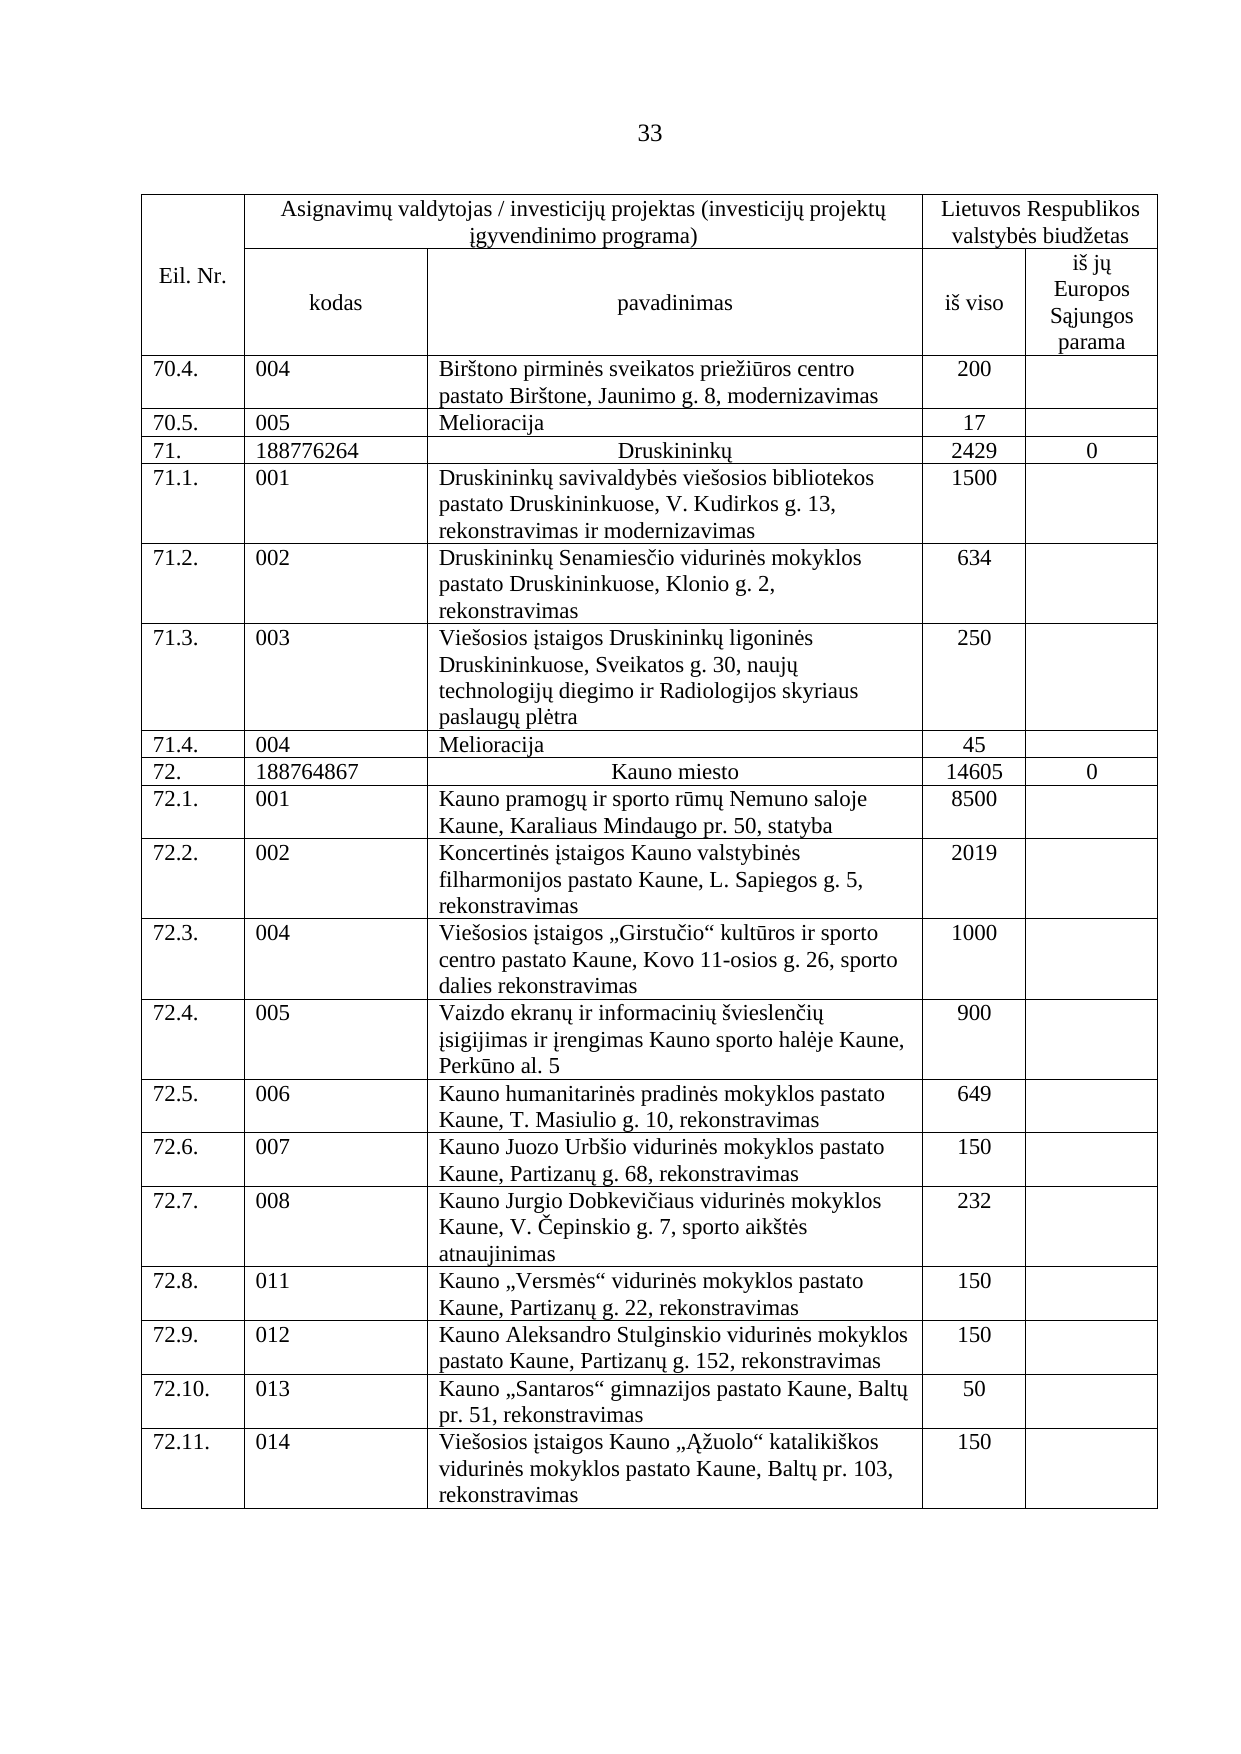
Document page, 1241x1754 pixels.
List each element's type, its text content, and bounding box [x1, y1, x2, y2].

table_cell 250 [923, 624, 1025, 730]
table_cell 150 [923, 1133, 1025, 1186]
table_cell 002 [245, 839, 427, 918]
table_cell 1000 [923, 919, 1025, 998]
table_cell 17 [923, 409, 1025, 436]
table_cell 013 [245, 1375, 427, 1427]
table_cell [1026, 731, 1157, 757]
table_cell 004 [245, 919, 427, 998]
table_cell iš viso [923, 249, 1025, 354]
table_cell 649 [923, 1080, 1025, 1132]
table_cell 0 [1026, 758, 1157, 784]
table_cell 001 [245, 786, 427, 838]
table_cell [1026, 544, 1157, 623]
table_cell [1026, 1267, 1157, 1320]
table_cell Kauno „Versmės“ vidurinės mokyklos pastato Kaune, Partizanų g. 22, rekonstravimas [428, 1267, 922, 1320]
table_cell pavadinimas [428, 249, 922, 354]
table_cell 72.5. [142, 1080, 244, 1132]
table_cell [1026, 786, 1157, 838]
table_cell 900 [923, 1000, 1025, 1078]
table_cell 634 [923, 544, 1025, 623]
table_cell 14605 [923, 758, 1025, 784]
table_cell 005 [245, 409, 427, 436]
table_cell 188764867 [245, 758, 427, 784]
table_cell 72.6. [142, 1133, 244, 1186]
table_cell 007 [245, 1133, 427, 1186]
table_header Lietuvos Respublikos valstybės biudžetas [923, 195, 1157, 248]
table_cell 70.4. [142, 356, 244, 408]
table_cell 2019 [923, 839, 1025, 918]
table_cell 72.1. [142, 786, 244, 838]
table_cell kodas [245, 249, 427, 354]
table_cell Kauno humanitarinės pradinės mokyklos pastato Kaune, T. Masiulio g. 10, rekonstravimas [428, 1080, 922, 1132]
table_cell 004 [245, 731, 427, 757]
table_cell 008 [245, 1187, 427, 1266]
table_cell [1026, 356, 1157, 408]
table_cell Kauno „Santaros“ gimnazijos pastato Kaune, Baltų pr. 51, rekonstravimas [428, 1375, 922, 1427]
table_cell [1026, 1321, 1157, 1374]
table_cell 012 [245, 1321, 427, 1374]
table_cell iš jų Europos Sąjungos parama [1026, 249, 1157, 354]
table_cell 006 [245, 1080, 427, 1132]
table_cell 003 [245, 624, 427, 730]
table_cell 72.4. [142, 1000, 244, 1078]
table_cell Kauno Aleksandro Stulginskio vidurinės mokyklos pastato Kaune, Partizanų g. 152, rekonstravimas [428, 1321, 922, 1374]
table_cell 71.1. [142, 464, 244, 543]
table_cell 72.8. [142, 1267, 244, 1320]
table_cell 002 [245, 544, 427, 623]
table_cell 8500 [923, 786, 1025, 838]
table_cell 2429 [923, 437, 1025, 463]
table_cell [1026, 1080, 1157, 1132]
table_cell [1026, 1000, 1157, 1078]
table_cell 71.3. [142, 624, 244, 730]
table_cell [1026, 1187, 1157, 1266]
table_cell 45 [923, 731, 1025, 757]
table_cell 014 [245, 1429, 427, 1507]
table_cell 71.2. [142, 544, 244, 623]
table_cell 72.2. [142, 839, 244, 918]
table_cell Melioracija [428, 409, 922, 436]
table_cell 150 [923, 1267, 1025, 1320]
table_cell Koncertinės įstaigos Kauno valstybinės filharmonijos pastato Kaune, L. Sapiegos g. 5, rekonstravimas [428, 839, 922, 918]
table_cell Melioracija [428, 731, 922, 757]
table_cell Birštono pirminės sveikatos priežiūros centro pastato Birštone, Jaunimo g. 8, modernizavimas [428, 356, 922, 408]
table_cell 011 [245, 1267, 427, 1320]
table_cell 50 [923, 1375, 1025, 1427]
table_header Asignavimų valdytojas / investicijų projektas (investicijų projektų įgyvendinimo programa) [245, 195, 922, 248]
table_cell 005 [245, 1000, 427, 1078]
table_cell 72. [142, 758, 244, 784]
table_cell [1026, 464, 1157, 543]
table_cell Viešosios įstaigos Kauno „Ąžuolo“ katalikiškos vidurinės mokyklos pastato Kaune, Baltų pr. 103, rekonstravimas [428, 1429, 922, 1507]
table_cell 001 [245, 464, 427, 543]
table_cell 70.5. [142, 409, 244, 436]
table_cell 188776264 [245, 437, 427, 463]
table_cell 72.3. [142, 919, 244, 998]
table_cell 72.11. [142, 1429, 244, 1507]
table_cell 72.10. [142, 1375, 244, 1427]
table_cell Kauno pramogų ir sporto rūmų Nemuno saloje Kaune, Karaliaus Mindaugo pr. 50, statyba [428, 786, 922, 838]
table_cell Kauno miesto [428, 758, 922, 784]
table_cell [1026, 1429, 1157, 1507]
table_cell 72.7. [142, 1187, 244, 1266]
table_cell [1026, 409, 1157, 436]
table_cell Druskininkų Senamiesčio vidurinės mokyklos pastato Druskininkuose, Klonio g. 2, rekonstravimas [428, 544, 922, 623]
table_cell 150 [923, 1429, 1025, 1507]
table_cell Viešosios įstaigos Druskininkų ligoninės Druskininkuose, Sveikatos g. 30, naujų technologijų diegimo ir Radiologijos skyriaus paslaugų plėtra [428, 624, 922, 730]
table_cell [1026, 1133, 1157, 1186]
table_cell 72.9. [142, 1321, 244, 1374]
table_cell [1026, 1375, 1157, 1427]
table_cell 71.4. [142, 731, 244, 757]
table_cell [1026, 624, 1157, 730]
table_cell 1500 [923, 464, 1025, 543]
table_cell 004 [245, 356, 427, 408]
table_cell Kauno Jurgio Dobkevičiaus vidurinės mokyklos Kaune, V. Čepinskio g. 7, sporto aikštės atnaujinimas [428, 1187, 922, 1266]
table_cell Vaizdo ekranų ir informacinių švieslenčių įsigijimas ir įrengimas Kauno sporto halėje Kaune, Perkūno al. 5 [428, 1000, 922, 1078]
table_cell Druskininkų [428, 437, 922, 463]
table_cell 150 [923, 1321, 1025, 1374]
table_cell 71. [142, 437, 244, 463]
table_cell 232 [923, 1187, 1025, 1266]
table_cell Viešosios įstaigos „Girstučio“ kultūros ir sporto centro pastato Kaune, Kovo 11-osios g. 26, sporto dalies rekonstravimas [428, 919, 922, 998]
table_cell Kauno Juozo Urbšio vidurinės mokyklos pastato Kaune, Partizanų g. 68, rekonstravimas [428, 1133, 922, 1186]
table_cell [1026, 919, 1157, 998]
table_cell [1026, 839, 1157, 918]
table_cell Druskininkų savivaldybės viešosios bibliotekos pastato Druskininkuose, V. Kudirkos g. 13, rekonstravimas ir modernizavimas [428, 464, 922, 543]
table_cell 0 [1026, 437, 1157, 463]
table_cell 200 [923, 356, 1025, 408]
table_header Eil. Nr. [142, 195, 244, 354]
